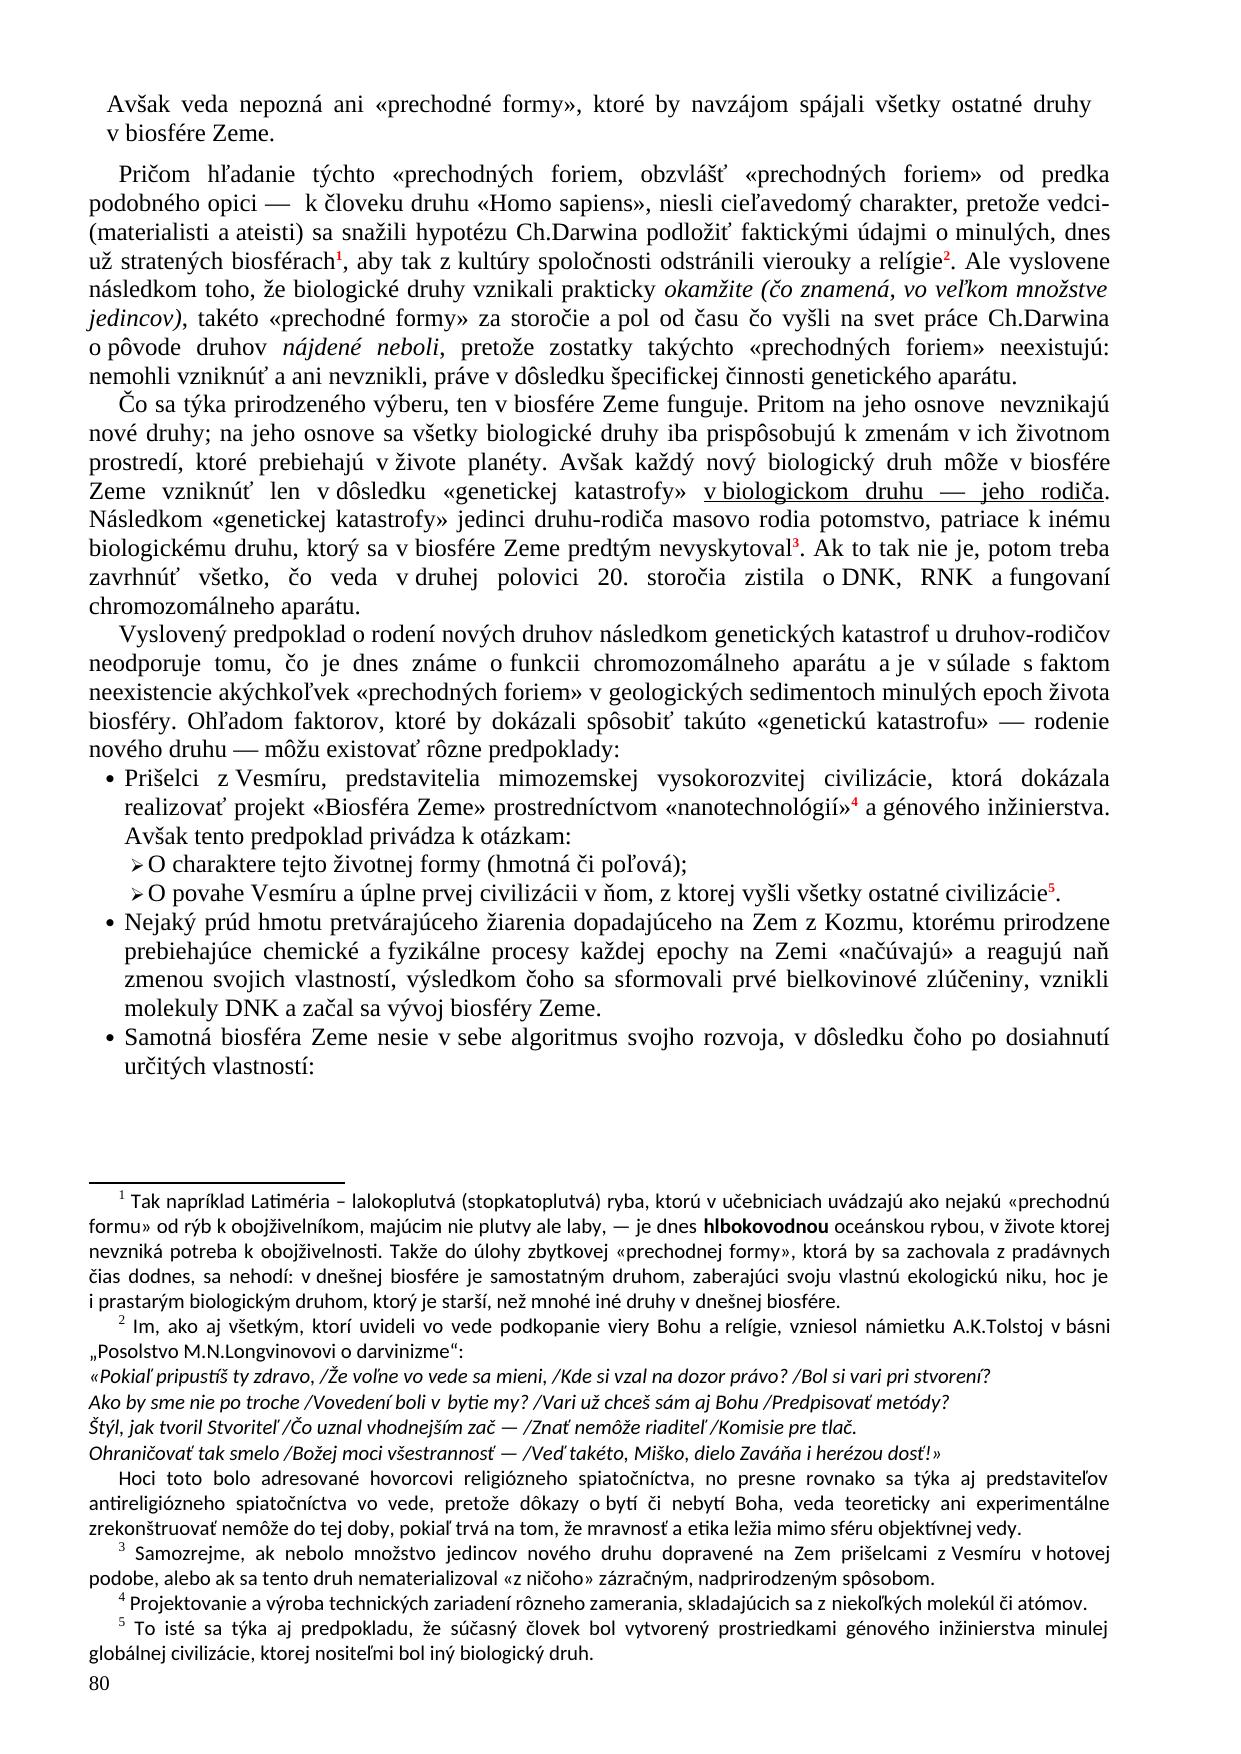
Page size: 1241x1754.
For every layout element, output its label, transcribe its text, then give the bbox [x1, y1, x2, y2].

list O charaktere tejto životnej formy (hmotná či poľová); [130, 849, 1110, 878]
text Hoci toto bolo adresované hovorcovi religiózneho spiatočníctva, no presne rovnako sa týka aj predstaviteľov antireligiózneho spiatočníctva vo vede, pretože dôkazy o bytí či nebytí Boha, veda teoreticky ani experimentálne zrekonštruovať nemôže do tej doby, pokiaľ trvá na tom, že mravnosť a etika ležia mimo sféru objektívnej vedy. [89, 1465, 1110, 1540]
text Štýl, jak tvoril Stvoriteľ /Čo uznal vhodnejším zač — /Znať nemôže riaditeľ /Komisie pre tlač. [89, 1414, 1110, 1440]
text Čo sa týka prirodzeného výberu, ten v biosfére Zeme funguje. Pritom na jeho osnove nevznikajú nové druhy; na jeho osnove sa všetky biologické druhy iba prispôsobujú k zmenám v ich životnom prostredí, ktoré prebiehajú v živote planéty. Avšak každý nový biologický druh môže v biosfére Zeme vzniknúť len v dôsledku «genetickej katastrofy» v biologickom druhu — jeho rodiča. Následkom «genetickej katastrofy» jedinci druhu-rodiča masovo rodia potomstvo, patriace k inému biologickému druhu, ktorý sa v biosfére Zeme predtým nevyskytoval. Ak to tak nie je, potom treba zavrhnúť všetko, čo veda v druhej polovici 20. storočia zistila o DNK, RNK a fungovaní chromozomálneho aparátu. [89, 389, 1110, 619]
text Samozrejme, ak nebolo množstvo jedincov nového druhu dopravené na Zem prišelcami z Vesmíru v hotovej podobe, alebo ak sa tento druh nematerializoval «z ničoho» zázračným, nadprirodzeným spôsobom. [89, 1540, 1110, 1590]
list Samotná biosféra Zeme nesie v sebe algoritmus svojho rozvoja, v dôsledku čoho po dosiahnutí určitých vlastností: [106, 1022, 1110, 1079]
text Vyslovený predpoklad o rodení nových druhov následkom genetických katastrof u druhov-rodičov neodporuje tomu, čo je dnes známe o funkcii chromozomálneho aparátu a je v súlade s faktom neexistencie akýchkoľvek «prechodných foriem» v geologických sedimentoch minulých epoch života biosféry. Ohľadom faktorov, ktoré by dokázali spôsobiť takúto «genetickú katastrofu» — rodenie nového druhu — môžu existovať rôzne predpoklady: [89, 619, 1110, 763]
list O povahe Vesmíru a úplne prvej civilizácii v ňom, z ktorej vyšli všetky ostatné civilizácie. [130, 878, 1110, 907]
text Ohraničovať tak smelo /Božej moci všestrannosť — /Veď takéto, Miško, dielo Zaváňa i herézou dosť!» [89, 1440, 1110, 1465]
text Pričom hľadanie týchto «prechodných foriem, obzvlášť «prechodných foriem» od predka podobného opici — k človeku druhu «Homo sapiens», niesli cieľavedomý charakter, pretože vedci-(materialisti a ateisti) sa snažili hypotézu Ch.Darwina podložiť faktickými údajmi o minulých, dnes už stratených biosférach, aby tak z kultúry spoločnosti odstránili vierouky a relígie. Ale vyslovene následkom toho, že biologické druhy vznikali prakticky okamžite (čo znamená, vo veľkom množstve jedincov), takéto «prechodné formy» za storočie a pol od času čo vyšli na svet práce Ch.Darwina o pôvode druhov nájdené neboli, pretože zostatky takýchto «prechodných foriem» neexistujú: nemohli vzniknúť a ani nevznikli, práve v dôsledku špecifickej činnosti genetického aparátu. [89, 159, 1110, 389]
text «Pokiaľ pripustíš ty zdravo, /Že voľne vo vede sa mieni, /Kde si vzal na dozor právo? /Bol si vari pri stvorení? [89, 1364, 1110, 1389]
text Tak napríklad Latiméria – lalokoplutvá (stopkatoplutvá) ryba, ktorú v učebniciach uvádzajú ako nejakú «prechodnú formu» od rýb k obojživelníkom, majúcim nie plutvy ale laby, — je dnes hlbokovodnou oceánskou rybou, v živote ktorej nevzniká potreba k obojživelnosti. Takže do úlohy zbytkovej «prechodnej formy», ktorá by sa zachovala z pradávnych čias dodnes, sa nehodí: v dnešnej biosfére je samostatným druhom, zaberajúci svoju vlastnú ekologickú niku, hoc je i prastarým biologickým druhom, ktorý je starší, než mnohé iné druhy v dnešnej biosfére. [89, 1189, 1110, 1314]
text Im, ako aj všetkým, ktorí uvideli vo vede podkopanie viery Bohu a relígie, vzniesol námietku A.K.Tolstoj v básni „Posolstvo M.N.Longvinovovi o darvinizme“: [89, 1314, 1110, 1364]
list Prišelci z Vesmíru, predstavitelia mimozemskej vysokorozvitej civilizácie, ktorá dokázala realizovať projekt «Biosféra Zeme» prostredníctvom «nanotechnológií» a génového inžinierstva. Avšak tento predpoklad privádza k otázkam: [106, 763, 1110, 849]
list To isté sa týka aj predpokladu, že súčasný človek bol vytvorený prostriedkami génového inžinierstva minulej globálnej civilizácie, ktorej nositeľmi bol iný biologický druh. [89, 1615, 1110, 1665]
text Avšak veda nepozná ani «prechodné formy», ktoré by navzájom spájali všetky ostatné druhy v biosfére Zeme. [106, 89, 1093, 147]
list Nejaký prúd hmotu pretvárajúceho žiarenia dopadajúceho na Zem z Kozmu, ktorému prirodzene prebiehajúce chemické a fyzikálne procesy každej epochy na Zemi «načúvajú» a reagujú naň zmenou svojich vlastností, výsledkom čoho sa sformovali prvé bielkovinové zlúčeniny, vznikli molekuly DNK a začal sa vývoj biosféry Zeme. [106, 907, 1110, 1022]
list Projektovanie a výroba technických zariadení rôzneho zamerania, skladajúcich sa z niekoľkých molekúl či atómov. [89, 1590, 1110, 1615]
text Ako by sme nie po troche /Vovedení boli v bytie my? /Vari už chceš sám aj Bohu /Predpisovať metódy? [89, 1389, 1110, 1414]
